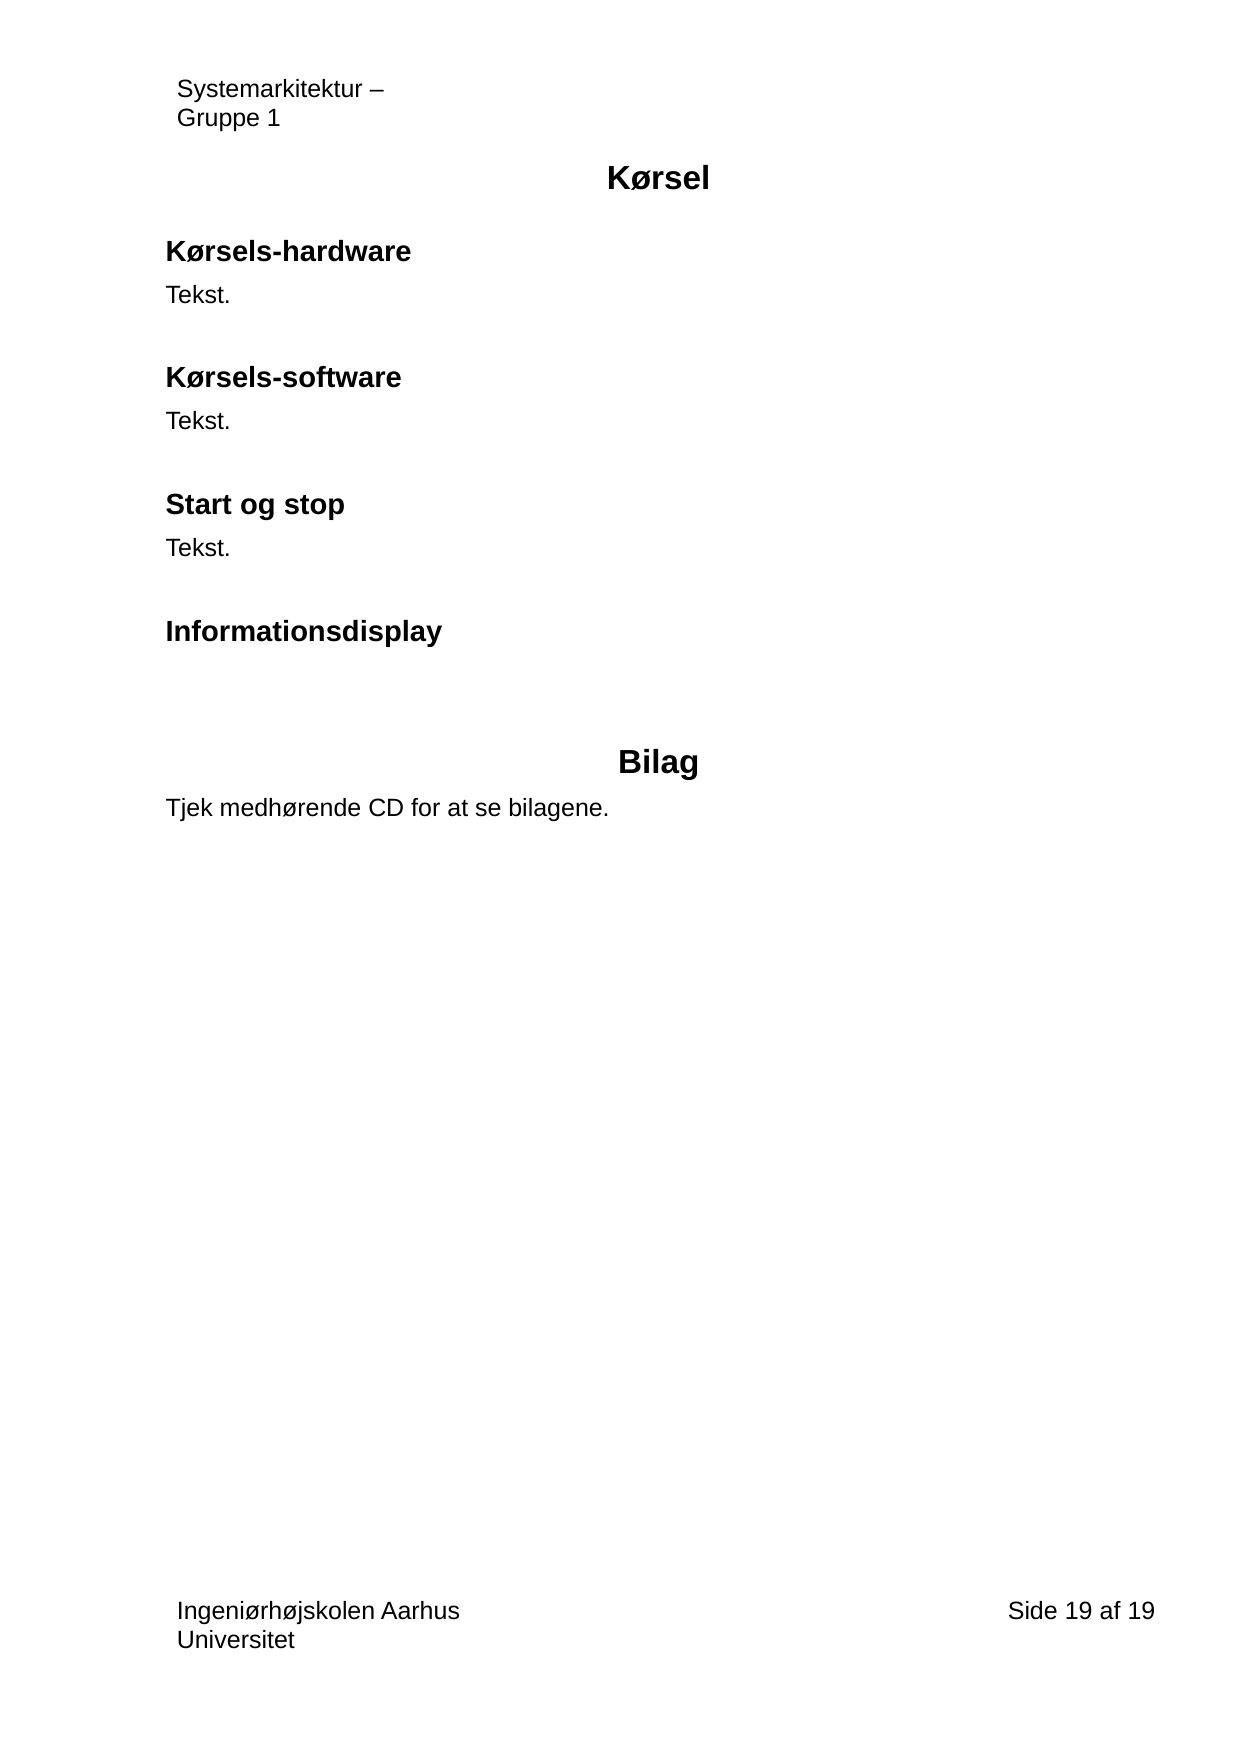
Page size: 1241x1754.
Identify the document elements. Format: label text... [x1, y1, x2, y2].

text Tekst. [165, 406, 1152, 435]
subtitle Kørsel [165, 158, 1152, 196]
text Tekst. [165, 280, 1152, 308]
text Tjek medhørende CD for at se bilagene. [165, 793, 1152, 822]
subtitle Kørsels-software [165, 360, 1152, 394]
subtitle Kørsels-hardware [165, 234, 1152, 267]
text Tekst. [165, 533, 1152, 562]
subtitle Start og stop [165, 487, 1152, 521]
subtitle Bilag [165, 742, 1152, 781]
subtitle Informationsdisplay [165, 614, 1152, 647]
